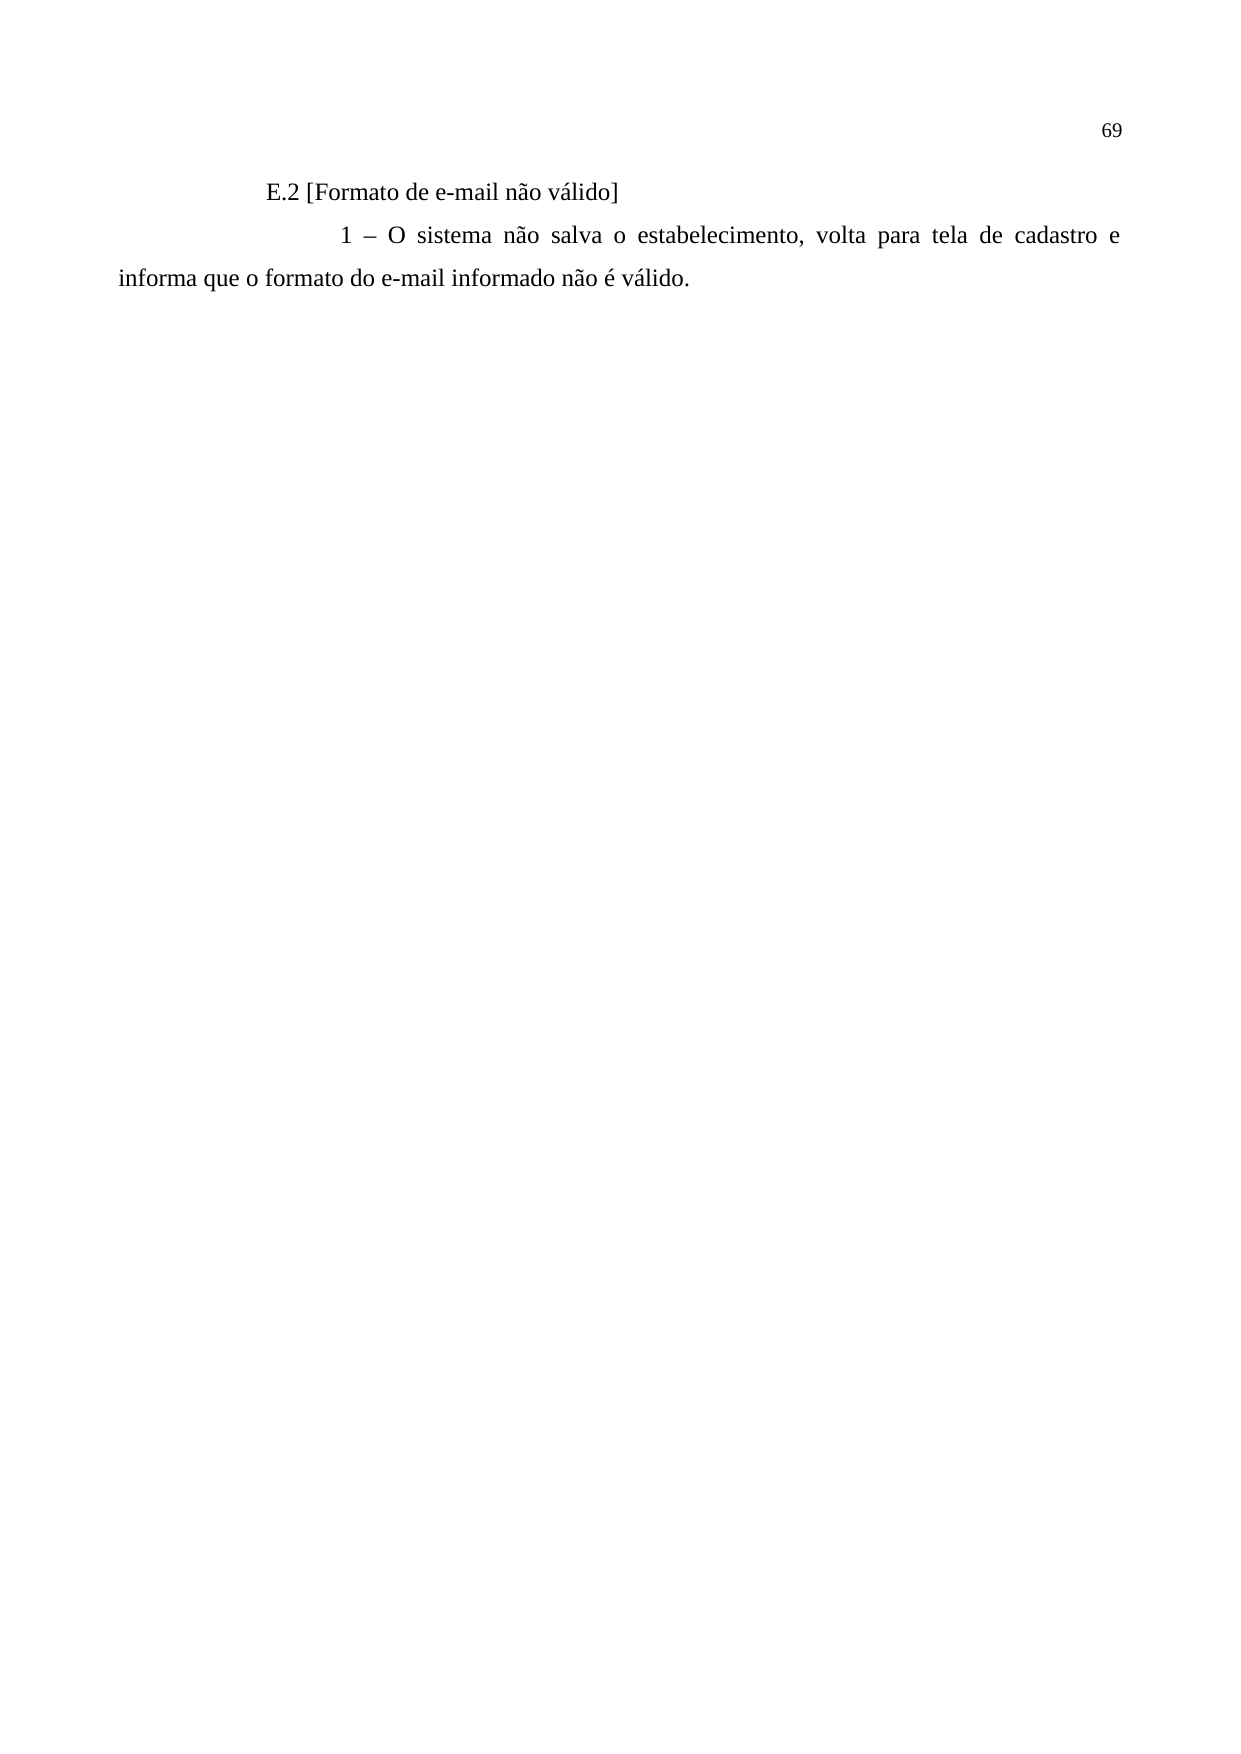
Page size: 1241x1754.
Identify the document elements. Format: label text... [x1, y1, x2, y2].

text E.2 [Formato de e-mail não válido] [118, 177, 1122, 206]
text 1 – O sistema não salva o estabelecimento, volta para tela de cadastro e informa que o formato do e-mail informado não é válido. [118, 220, 1122, 292]
